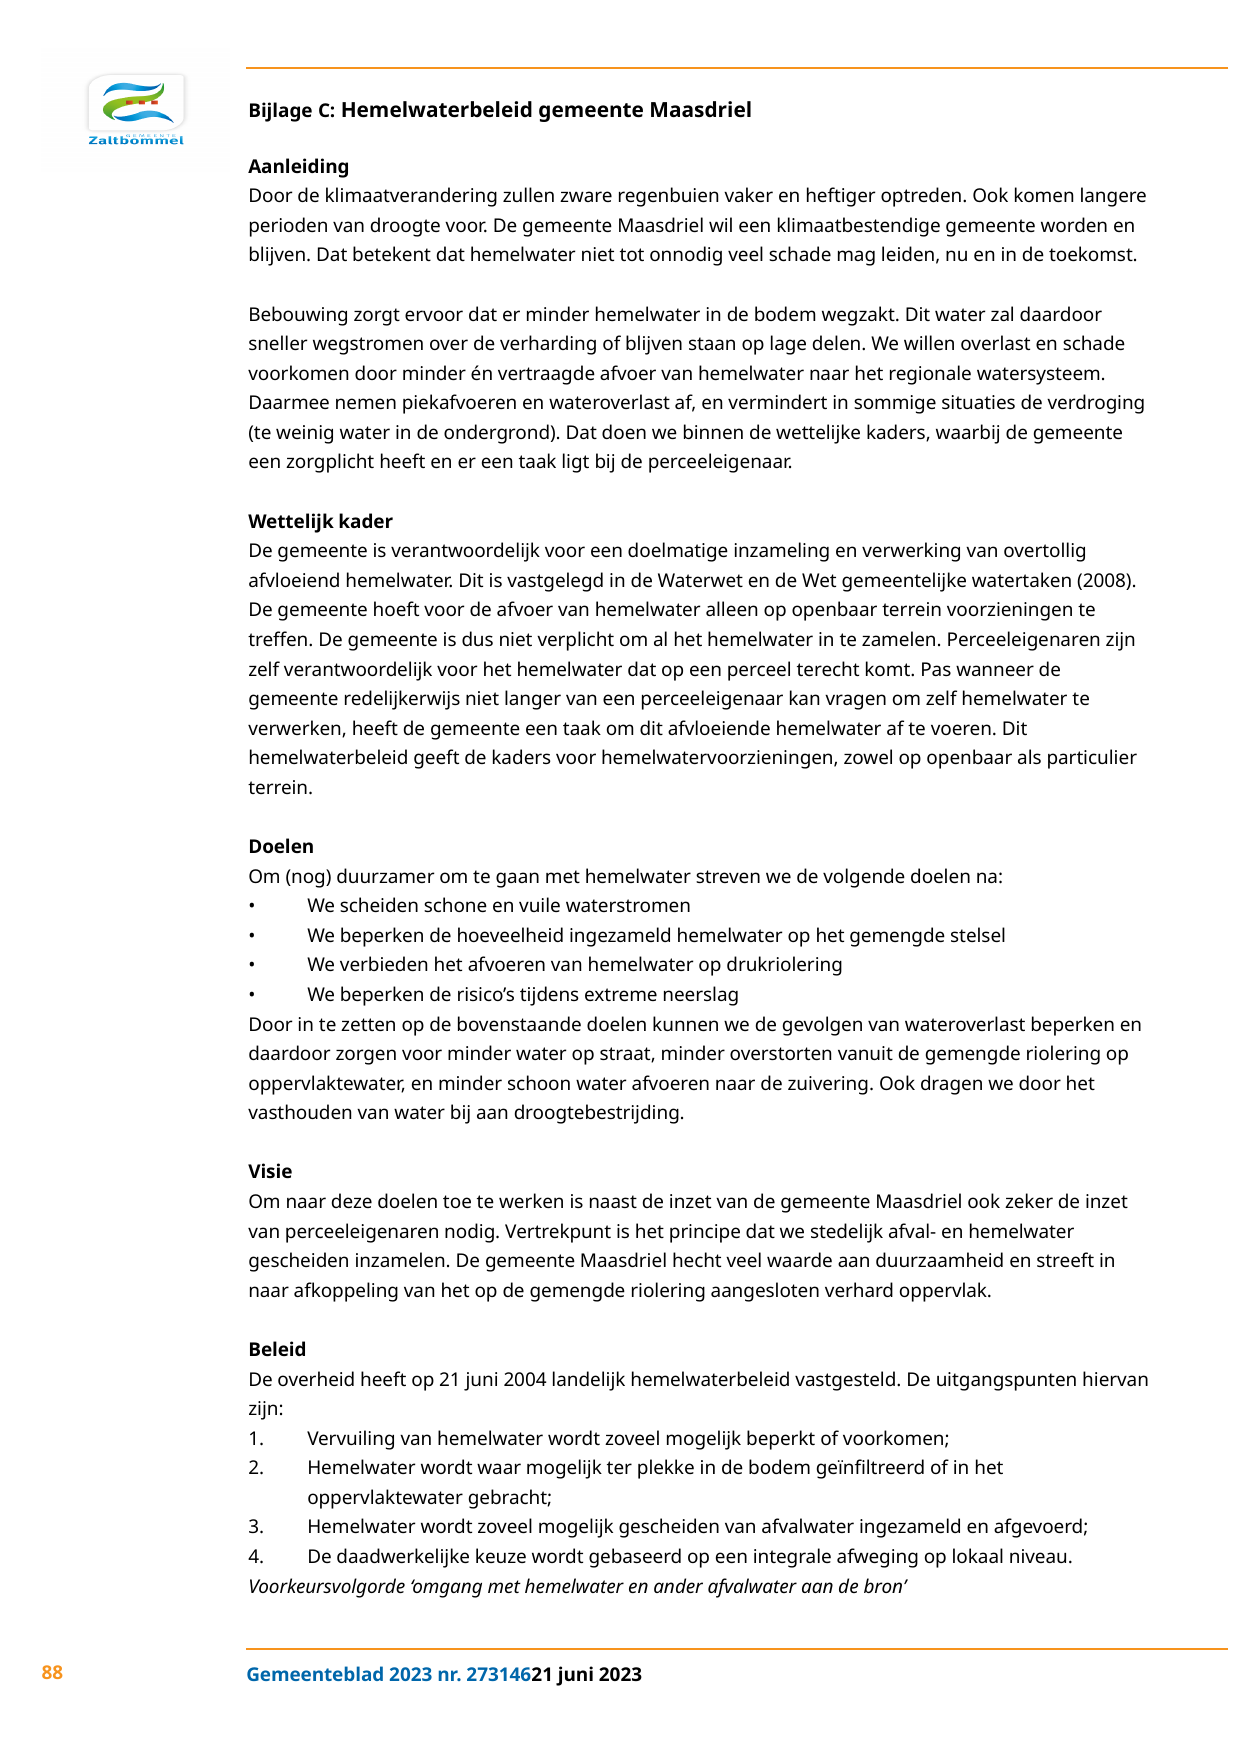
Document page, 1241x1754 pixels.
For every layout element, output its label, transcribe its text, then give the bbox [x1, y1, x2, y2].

text Aanleiding [248, 153, 1152, 179]
text De gemeente is verantwoordelijk voor een doelmatige inzameling en verwerking van overtollig afvloeiend hemelwater. Dit is vastgelegd in de Waterwet en de Wet gemeentelijke watertaken (2008). De gemeente hoeft voor de afvoer van hemelwater alleen op openbaar terrein voorzieningen te treffen. De gemeente is dus niet verplicht om al het hemelwater in te zamelen. Perceeleigenaren zijn zelf verantwoordelijk voor het hemelwater dat op een perceel terecht komt. Pas wanneer de gemeente redelijkerwijs niet langer van een perceeleigenaar kan vragen om zelf hemelwater te verwerken, heeft de gemeente een taak om dit afvloeiende hemelwater af te voeren. Dit hemelwaterbeleid geeft de kaders voor hemelwatervoorzieningen, zowel op openbaar als particulier terrein. [248, 537, 1152, 800]
text Voorkeursvolgorde ‘omgang met hemelwater en ander afvalwater aan de bron’ [248, 1573, 1152, 1599]
text Door de klimaatverandering zullen zware regenbuien vaker en heftiger optreden. Ook komen langere perioden van droogte voor. De gemeente Maasdriel wil een klimaatbestendige gemeente worden en blijven. Dat betekent dat hemelwater niet tot onnodig veel schade mag leiden, nu en in de toekomst. [248, 182, 1152, 267]
text Wettelijk kader [248, 508, 1152, 534]
list We beperken de hoeveelheid ingezameld hemelwater op het gemengde stelsel [248, 922, 1152, 948]
text Om (nog) duurzamer om te gaan met hemelwater streven we de volgende doelen na: [248, 863, 1152, 889]
text Door in te zetten op de bovenstaande doelen kunnen we de gevolgen van wateroverlast beperken en daardoor zorgen voor minder water op straat, minder overstorten vanuit de gemengde riolering op oppervlaktewater, en minder schoon water afvoeren naar de zuivering. Ook dragen we door het vasthouden van water bij aan droogtebestrijding. [248, 1011, 1152, 1125]
picture [41, 47, 231, 172]
text Beleid [248, 1336, 1152, 1362]
text Bijlage C: Hemelwaterbeleid gemeente Maasdriel [248, 95, 1152, 123]
list We scheiden schone en vuile waterstromen [248, 892, 1152, 918]
list We beperken de risico’s tijdens extreme neerslag [248, 981, 1152, 1007]
list Hemelwater wordt zoveel mogelijk gescheiden van afvalwater ingezameld en afgevoerd; [248, 1514, 1152, 1539]
text Doelen [248, 833, 1152, 859]
text De overheid heeft op 21 juni 2004 landelijk hemelwaterbeleid vastgesteld. De uitgangspunten hiervan zijn: [248, 1366, 1152, 1421]
list Vervuiling van hemelwater wordt zoveel mogelijk beperkt of voorkomen; [248, 1425, 1152, 1451]
list Hemelwater wordt waar mogelijk ter plekke in de bodem geïnfiltreerd of in het oppervlaktewater gebracht; [248, 1454, 1152, 1510]
text Visie [248, 1159, 1152, 1184]
text Om naar deze doelen toe te werken is naast de inzet van de gemeente Maasdriel ook zeker de inzet van perceeleigenaren nodig. Vertrekpunt is het principe dat we stedelijk afval- en hemelwater gescheiden inzamelen. De gemeente Maasdriel hecht veel waarde aan duurzaamheid en streeft in naar afkoppeling van het op de gemengde riolering aangesloten verhard oppervlak. [248, 1188, 1152, 1303]
list We verbieden het afvoeren van hemelwater op drukriolering [248, 952, 1152, 977]
list De daadwerkelijke keuze wordt gebaseerd op een integrale afweging op lokaal niveau. [248, 1543, 1152, 1569]
text Bebouwing zorgt ervoor dat er minder hemelwater in de bodem wegzakt. Dit water zal daardoor sneller wegstromen over de verharding of blijven staan op lage delen. We willen overlast en schade voorkomen door minder én vertraagde afvoer van hemelwater naar het regionale watersysteem. Daarmee nemen piekafvoeren en wateroverlast af, en vermindert in sommige situaties de verdroging (te weinig water in de ondergrond). Dat doen we binnen de wettelijke kaders, waarbij de gemeente een zorgplicht heeft en er een taak ligt bij de perceeleigenaar. [248, 301, 1152, 474]
